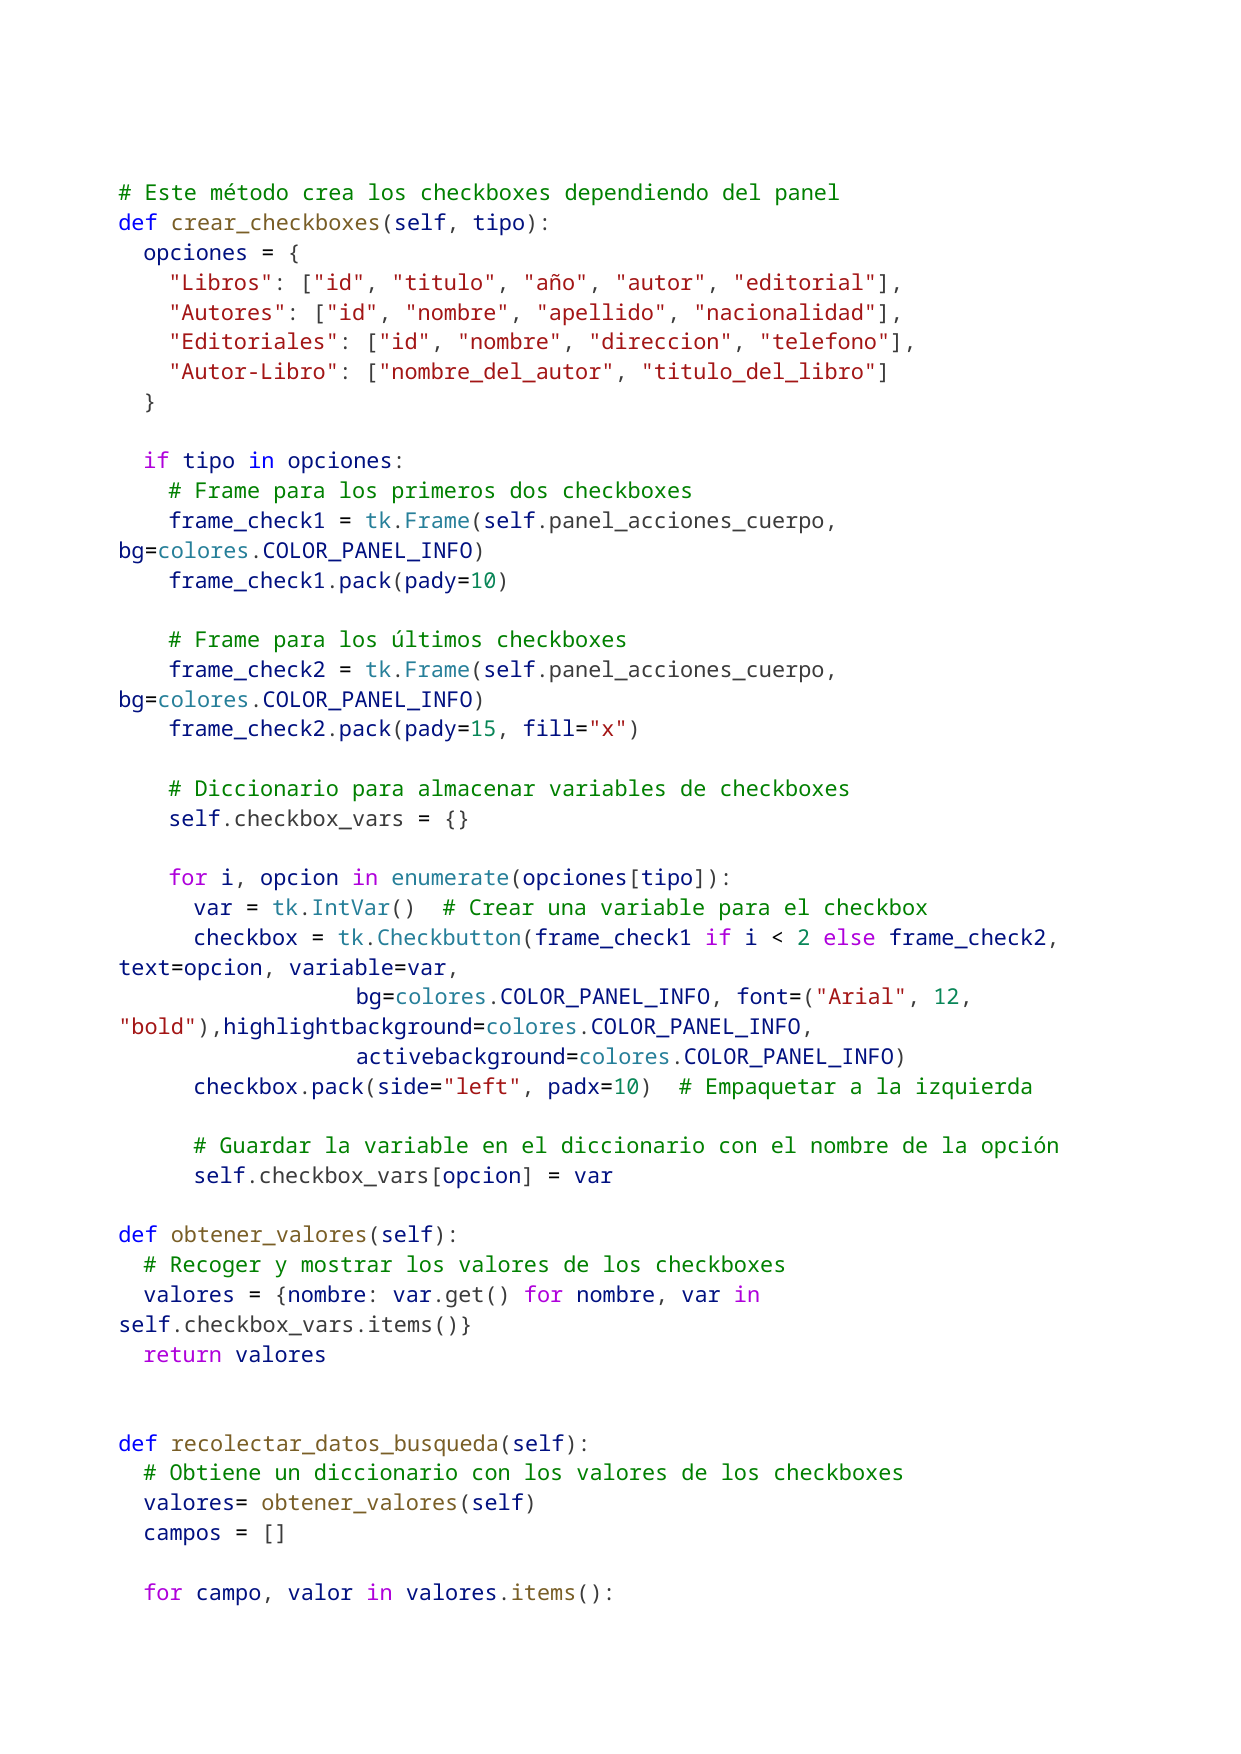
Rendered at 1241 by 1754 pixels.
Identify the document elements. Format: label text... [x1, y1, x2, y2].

text def recolectar_datos_busqueda(self): [118, 1428, 1122, 1457]
text frame_check2.pack(pady=15, fill="x") [118, 713, 1122, 743]
text for campo, valor in valores.items(): [118, 1576, 1122, 1606]
text valores = {nombre: var.get() for nombre, var in self.checkbox_vars.items()} [118, 1279, 1122, 1339]
text # Este método crea los checkboxes dependiendo del panel [118, 177, 1122, 207]
text # Guardar la variable en el diccionario con el nombre de la opción [118, 1130, 1122, 1160]
text self.checkbox_vars[opcion] = var [118, 1160, 1122, 1190]
text var = tk.IntVar() # Crear una variable para el checkbox [118, 892, 1122, 922]
text checkbox.pack(side="left", padx=10) # Empaquetar a la izquierda [118, 1071, 1122, 1101]
text def obtener_valores(self): [118, 1219, 1122, 1249]
text valores= obtener_valores(self) [118, 1487, 1122, 1517]
text frame_check1 = tk.Frame(self.panel_acciones_cuerpo, bg=colores.COLOR_PANEL_INFO) [118, 505, 1122, 564]
text for i, opcion in enumerate(opciones[tipo]): [118, 862, 1122, 892]
text activebackground=colores.COLOR_PANEL_INFO) [118, 1041, 1122, 1071]
text } [118, 386, 1122, 416]
text # Recoger y mostrar los valores de los checkboxes [118, 1249, 1122, 1279]
text "Libros": ["id", "titulo", "año", "autor", "editorial"], [118, 267, 1122, 297]
text "Editoriales": ["id", "nombre", "direccion", "telefono"], [118, 326, 1122, 356]
text campos = [] [118, 1517, 1122, 1547]
text "Autor-Libro": ["nombre_del_autor", "titulo_del_libro"] [118, 356, 1122, 386]
text frame_check2 = tk.Frame(self.panel_acciones_cuerpo, bg=colores.COLOR_PANEL_INFO) [118, 654, 1122, 713]
text # Diccionario para almacenar variables de checkboxes [118, 773, 1122, 803]
text "Autores": ["id", "nombre", "apellido", "nacionalidad"], [118, 297, 1122, 326]
text bg=colores.COLOR_PANEL_INFO, font=("Arial", 12, "bold"),highlightbackground=colores.COLOR_PANEL_INFO, [118, 981, 1122, 1041]
text opciones = { [118, 237, 1122, 267]
text checkbox = tk.Checkbutton(frame_check1 if i < 2 else frame_check2, text=opcion, variable=var, [118, 922, 1122, 981]
text frame_check1.pack(pady=10) [118, 564, 1122, 594]
text # Obtiene un diccionario con los valores de los checkboxes [118, 1457, 1122, 1487]
text if tipo in opciones: [118, 445, 1122, 475]
text # Frame para los últimos checkboxes [118, 624, 1122, 654]
text def crear_checkboxes(self, tipo): [118, 207, 1122, 237]
text # Frame para los primeros dos checkboxes [118, 475, 1122, 505]
text self.checkbox_vars = {} [118, 803, 1122, 832]
text return valores [118, 1339, 1122, 1368]
